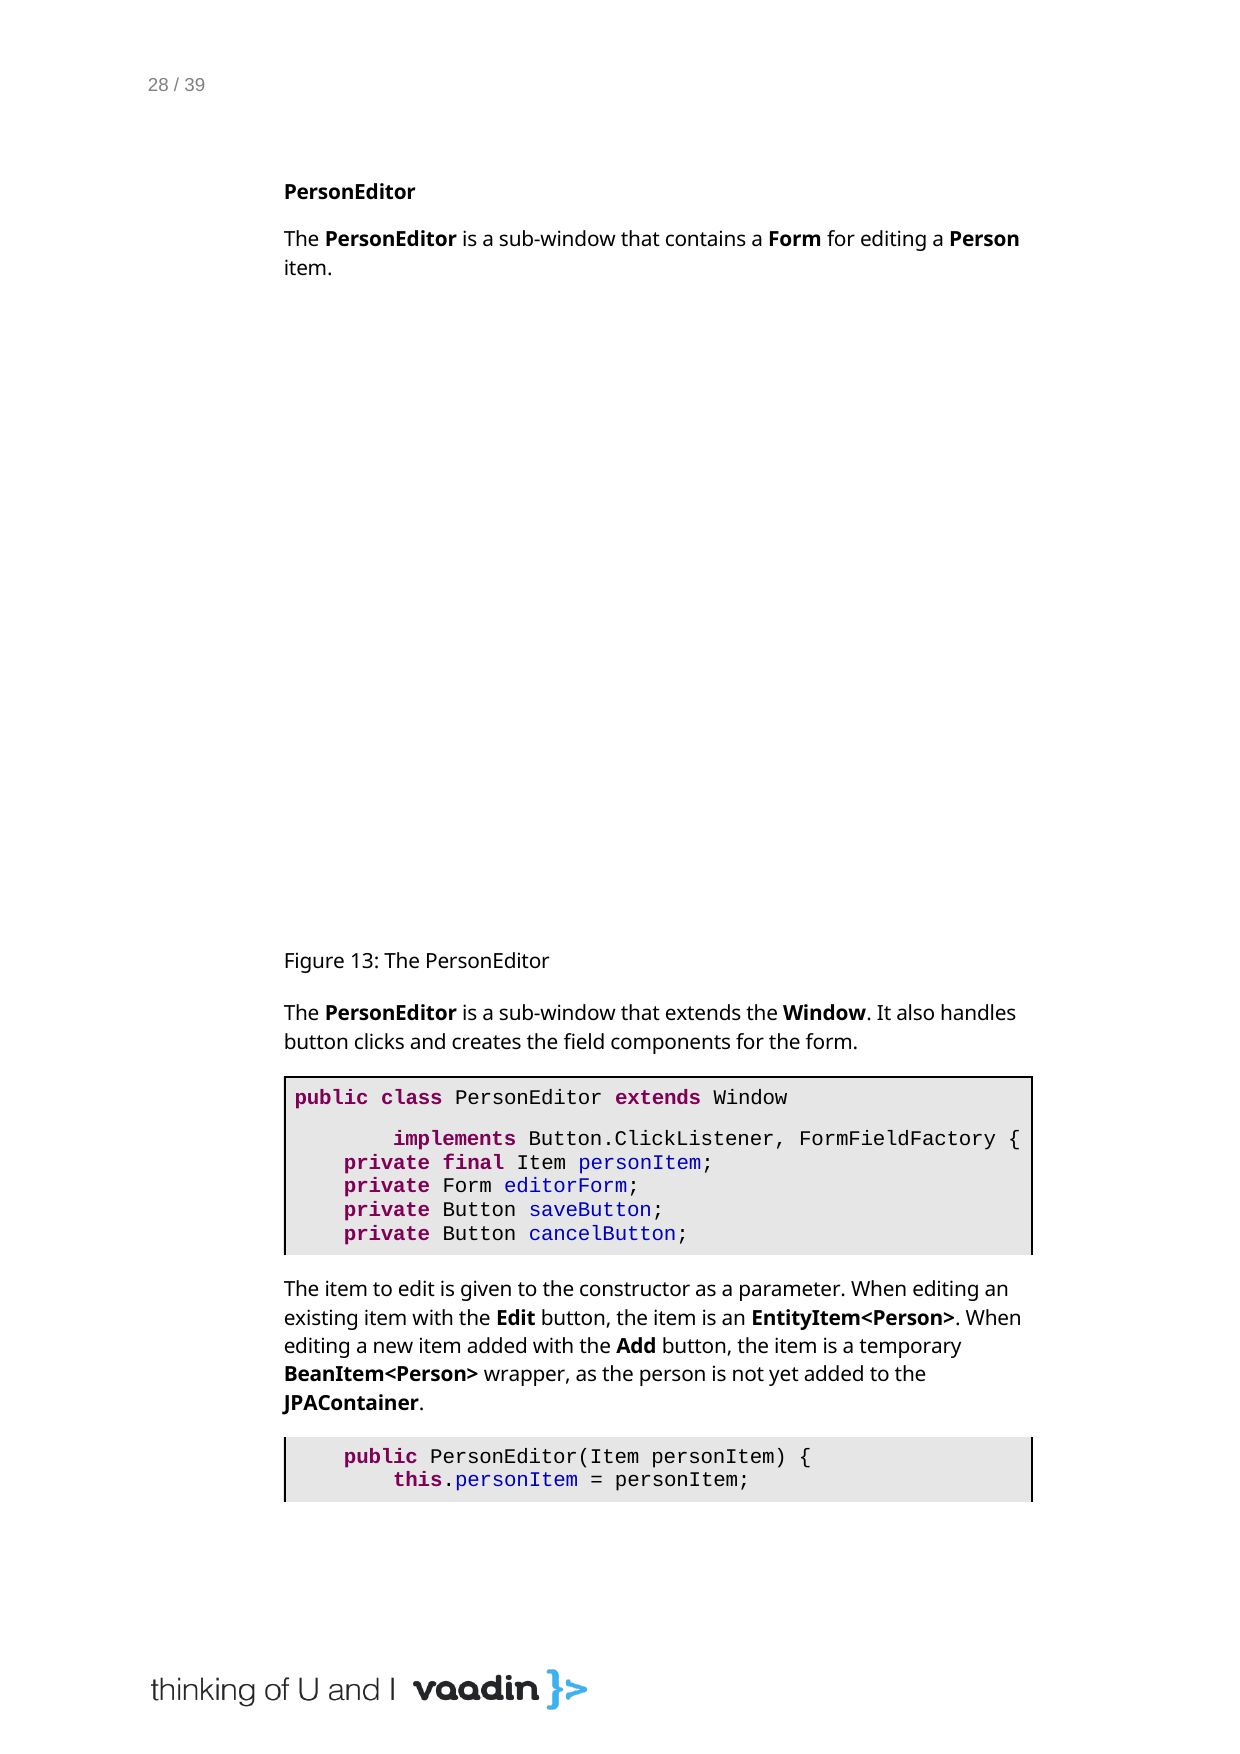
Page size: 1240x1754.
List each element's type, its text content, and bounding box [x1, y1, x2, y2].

text private Button cancelButton; [286, 1223, 1031, 1255]
text The PersonEditor is a sub-window that extends the Window. It also handles button clicks and creates the field components for the form. [283, 998, 1033, 1055]
text public PersonEditor(Item personItem) { [286, 1437, 1031, 1469]
text this.personItem = personItem; [286, 1469, 1031, 1502]
text private Button saveButton; [286, 1199, 1031, 1223]
text public class PersonEditor extends Window [286, 1078, 1031, 1119]
text private Form editorForm; [286, 1176, 1031, 1199]
text private final Item personItem; [286, 1152, 1031, 1176]
list The item to edit is given to the constructor as a parameter. When editing an existing item with the Edit button, the item is an EntityItem<Person>. When editing a new item added with the Add button, the item is a temporary BeanItem<Person> wrapper, as the person is not yet added to the JPAContainer. [283, 1274, 1033, 1416]
subtitle PersonEditor [283, 177, 1033, 206]
picture [150, 1665, 590, 1712]
text implements Button.ClickListener, FormFieldFactory { [286, 1119, 1031, 1152]
list The PersonEditor is a sub-window that contains a Form for editing a Person item. [283, 224, 1033, 281]
text Figure 13: The PersonEditor [283, 947, 1033, 975]
